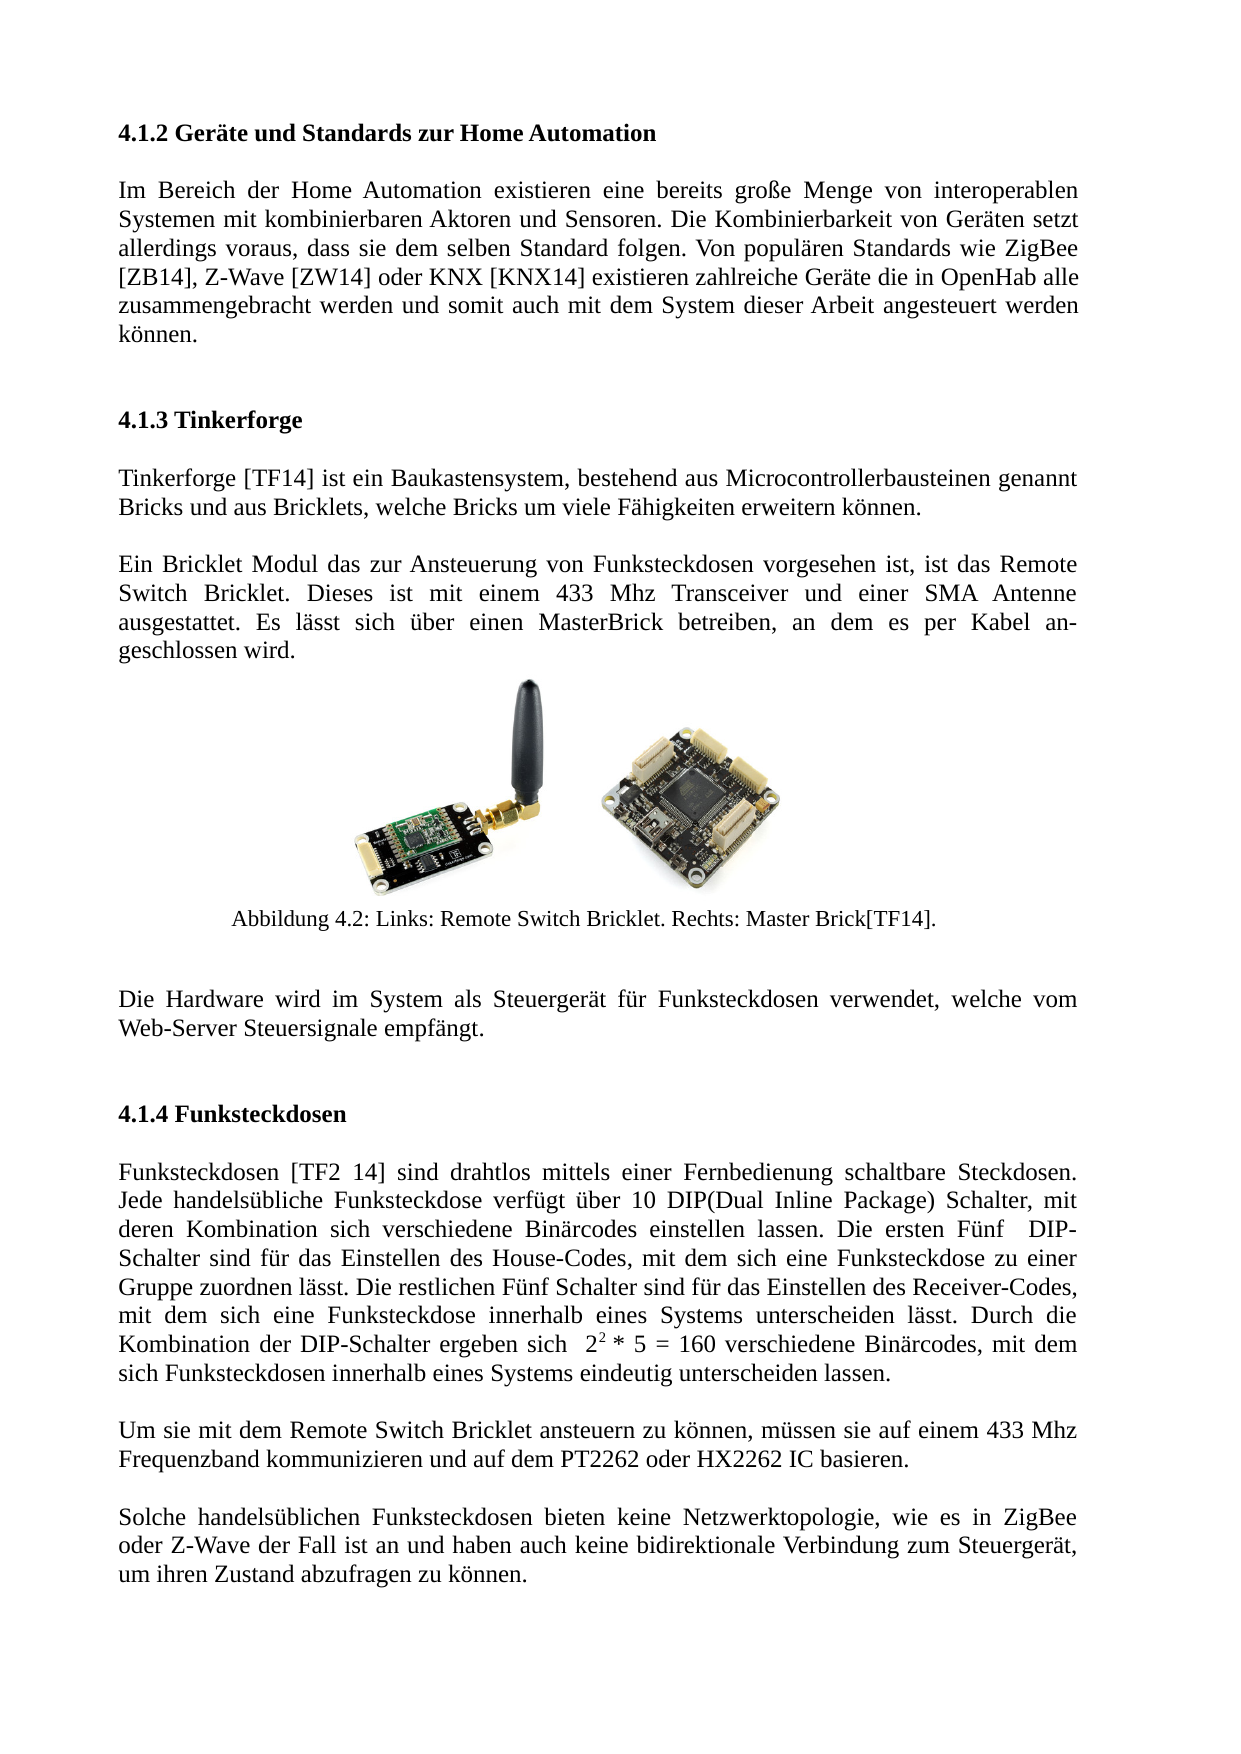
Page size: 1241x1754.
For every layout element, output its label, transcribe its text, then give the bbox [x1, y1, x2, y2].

text Tinkerforge [TF14] ist ein Baukastensystem, bestehend aus Microcontrollerbausteinen genannt Bricks und aus Bricklets, welche Bricks um viele Fähigkeiten erweitern können. [118, 463, 1078, 521]
text 4.1.4 Funksteckdosen [118, 1099, 1078, 1128]
text Abbildung 4.2: Links: Remote Switch Bricklet. Rechts: Master Brick[TF14]. [118, 664, 1078, 931]
text Funksteckdosen [TF2 14] sind drahtlos mittels einer Fernbedienung schaltbare Steckdosen. Jede handelsübliche Funksteckdose verfügt über 10 DIP(Dual Inline Package) Schalter, mit deren Kombination sich verschiedene Binärcodes einstellen lassen. Die ersten Fünf DIP-Schalter sind für das Einstellen des House-Codes, mit dem sich eine Funksteckdose zu einer Gruppe zuordnen lässt. Die restlichen Fünf Schalter sind für das Einstellen des Receiver-Codes, mit dem sich eine Funksteckdose innerhalb eines Systems unterscheiden lässt. Durch die Kombination der DIP-Schalter ergeben sich 22 * 5 = 160 verschiedene Binärcodes, mit dem sich Funksteckdosen innerhalb eines Systems eindeutig unterscheiden lassen. [118, 1157, 1078, 1387]
text Ein Bricklet Modul das zur Ansteuerung von Funksteckdosen vorgesehen ist, ist das Remote Switch Bricklet. Dieses ist mit einem 433 Mhz Transceiver und einer SMA Antenne ausgestattet. Es lässt sich über einen MasterBrick betreiben, an dem es per Kabel an-geschlossen wird. [118, 549, 1078, 664]
picture [345, 674, 553, 905]
text Im Bereich der Home Automation existieren eine bereits große Menge von interoperablen Systemen mit kombinierbaren Aktoren und Sensoren. Die Kombinierbarkeit von Geräten setzt allerdings voraus, dass sie dem selben Standard folgen. Von populären Standards wie ZigBee [ZB14], Z-Wave [ZW14] oder KNX [KNX14] existieren zahlreiche Geräte die in OpenHab alle zusammengebracht werden und somit auch mit dem System dieser Arbeit angesteuert werden können. [118, 176, 1080, 348]
text 4.1.2 Geräte und Standards zur Home Automation [118, 118, 1080, 147]
text Um sie mit dem Remote Switch Bricklet ansteuern zu können, müssen sie auf einem 433 Mhz Frequenzband kommunizieren und auf dem PT2262 oder HX2262 IC basieren. [118, 1415, 1078, 1473]
text Die Hardware wird im System als Steuergerät für Funksteckdosen verwendet, welche vom Web-Server Steuersignale empfängt. [118, 984, 1078, 1042]
text 4.1.3 Tinkerforge [118, 406, 1078, 434]
text Solche handelsüblichen Funksteckdosen bieten keine Netzwerktopologie, wie es in ZigBee oder Z-Wave der Fall ist an und haben auch keine bidirektionale Verbindung zum Steuergerät, um ihren Zustand abzufragen zu können. [118, 1502, 1078, 1588]
picture [588, 711, 793, 905]
